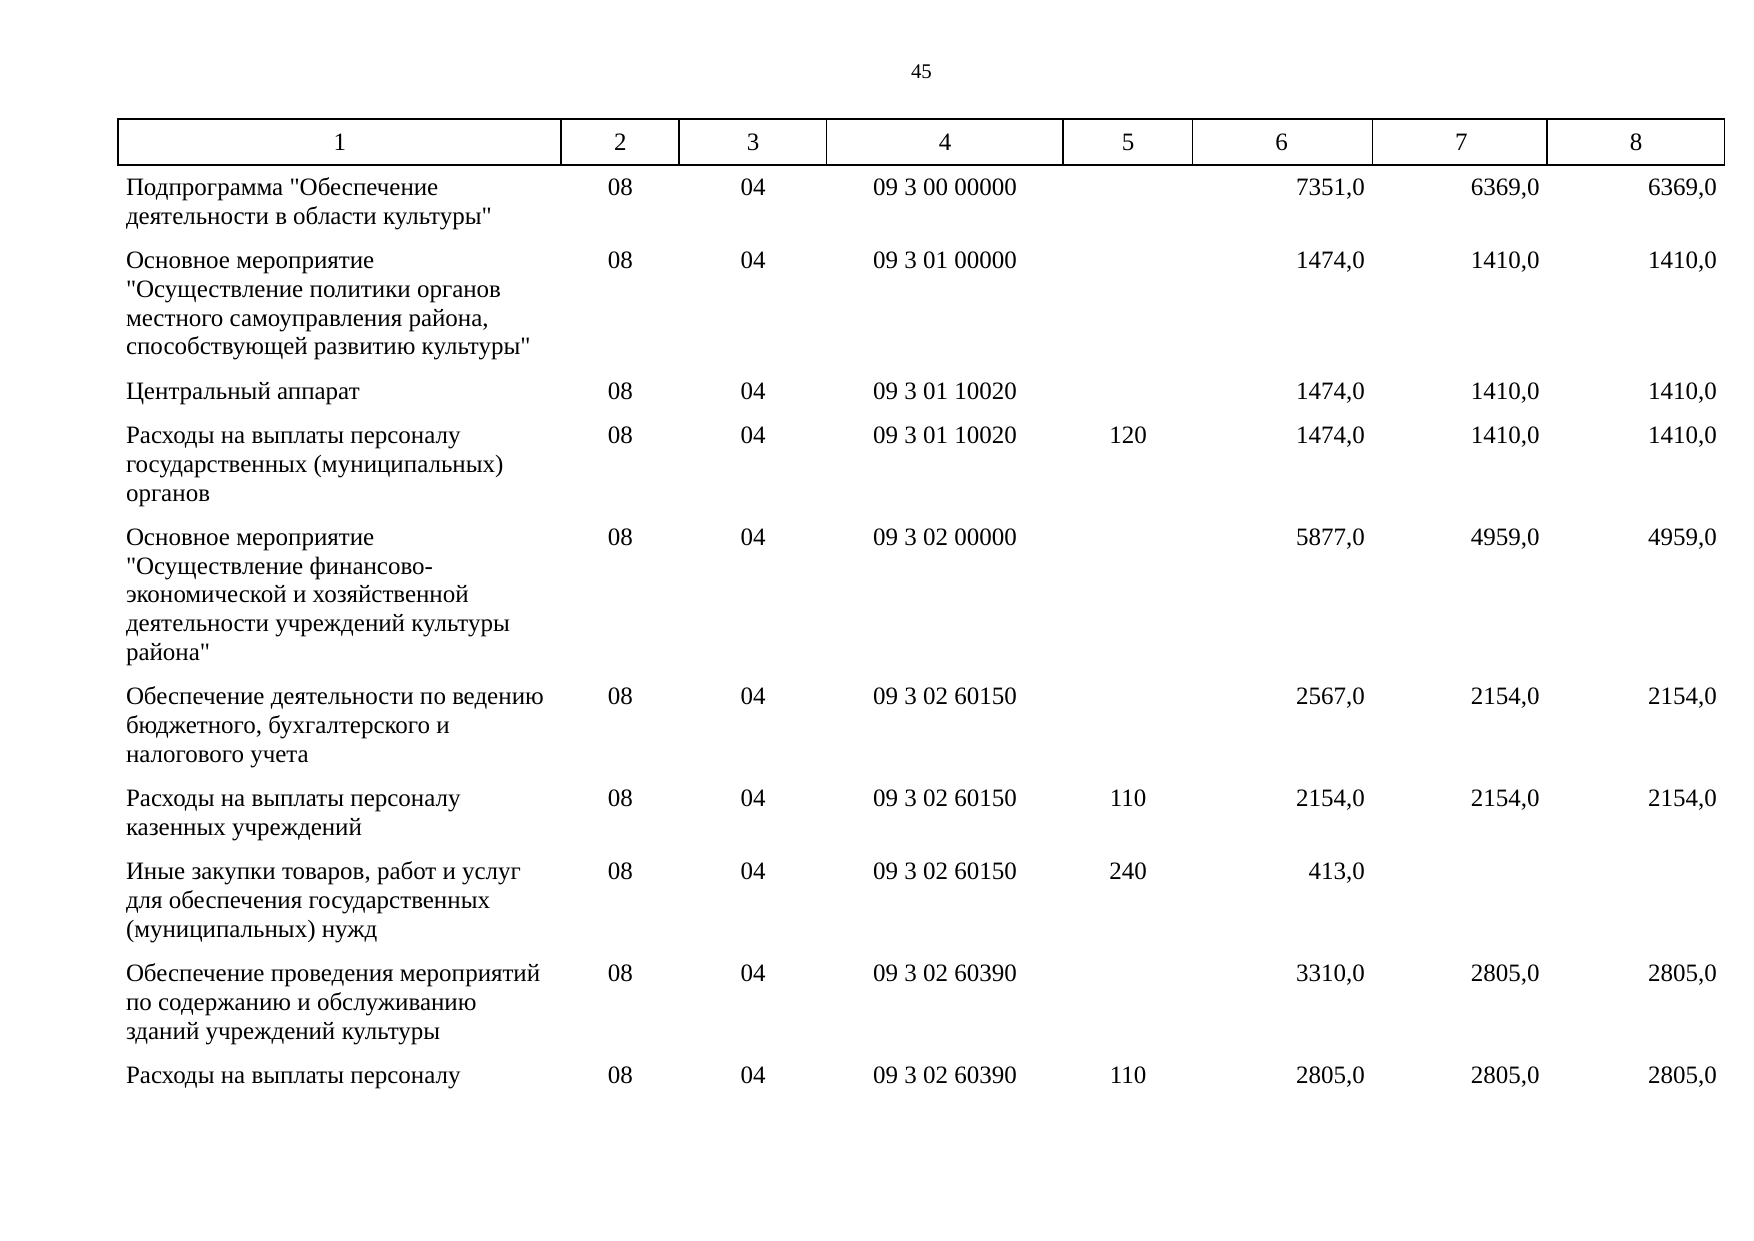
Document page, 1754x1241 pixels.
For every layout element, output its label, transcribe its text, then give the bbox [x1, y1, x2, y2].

table_cell Центральный аппарат [118, 368, 561, 412]
table_cell 5877,0 [1193, 514, 1372, 673]
table_cell 08 [561, 412, 679, 514]
table_cell 1410,0 [1547, 237, 1724, 368]
table_cell 08 [561, 368, 679, 412]
table_cell 08 [561, 1052, 679, 1097]
table_cell 1410,0 [1372, 237, 1547, 368]
table_cell 04 [679, 166, 827, 237]
table_cell 04 [679, 1052, 827, 1097]
table_cell 2805,0 [1547, 1052, 1724, 1097]
table_cell [1063, 950, 1193, 1052]
table_cell Расходы на выплаты персоналу государственных (муниципальных) органов [118, 412, 561, 514]
table_cell 2154,0 [1372, 674, 1547, 775]
table_cell 04 [679, 674, 827, 775]
table_cell 09 3 02 00000 [827, 514, 1063, 673]
table_header [680, 120, 826, 164]
table_cell 413,0 [1193, 849, 1372, 950]
table_cell 09 3 02 60390 [827, 1052, 1063, 1097]
table_cell 110 [1063, 1052, 1193, 1097]
table_cell 09 3 02 60150 [827, 674, 1063, 775]
table_cell 1474,0 [1193, 237, 1372, 368]
table_header [1373, 120, 1546, 164]
table_cell 08 [561, 237, 679, 368]
table_header 3 [687, 128, 819, 156]
table_cell 1474,0 [1193, 368, 1372, 412]
table_cell 08 [561, 849, 679, 950]
table_cell 09 3 02 60150 [827, 775, 1063, 848]
table_cell Иные закупки товаров, работ и услуг для обеспечения государственных (муниципальных) нужд [118, 849, 561, 950]
table_cell Основное мероприятие "Осуществление политики органов местного самоуправления района, способствующей развитию культуры" [118, 237, 561, 368]
table_cell 04 [679, 412, 827, 514]
table_cell 04 [679, 368, 827, 412]
table_cell 2805,0 [1193, 1052, 1372, 1097]
table_header 5 [1071, 128, 1185, 156]
table_cell Основное мероприятие "Осуществление финансово-экономической и хозяйственной деятельности учреждений культуры района" [118, 514, 561, 673]
table_header [827, 120, 1062, 164]
table_cell 2154,0 [1547, 775, 1724, 848]
table_cell 09 3 02 60390 [827, 950, 1063, 1052]
table_header 7 [1380, 128, 1542, 156]
table_cell 09 3 02 60150 [827, 849, 1063, 950]
table_cell 110 [1063, 775, 1193, 848]
table_cell 1410,0 [1372, 368, 1547, 412]
table_cell Подпрограмма "Обеспечение деятельности в области культуры" [118, 166, 561, 237]
table_cell 2805,0 [1372, 1052, 1547, 1097]
table_cell 2154,0 [1547, 674, 1724, 775]
table_cell 1410,0 [1547, 368, 1724, 412]
table_cell 09 3 01 00000 [827, 237, 1063, 368]
table_cell [1063, 237, 1193, 368]
table_header [1193, 120, 1372, 164]
table_header [119, 120, 560, 164]
table_cell 3310,0 [1193, 950, 1372, 1052]
table_cell 09 3 01 10020 [827, 368, 1063, 412]
table_cell 2805,0 [1547, 950, 1724, 1052]
table_cell Обеспечение деятельности по ведению бюджетного, бухгалтерского и налогового учета [118, 674, 561, 775]
table_cell 09 3 00 00000 [827, 166, 1063, 237]
table_cell 04 [679, 775, 827, 848]
table_cell 04 [679, 950, 827, 1052]
table_cell 2154,0 [1193, 775, 1372, 848]
table_header [1064, 120, 1192, 164]
table_cell 04 [679, 237, 827, 368]
table_cell [1063, 514, 1193, 673]
table_cell [1547, 849, 1724, 950]
table_header 1 [126, 128, 553, 156]
table_header 8 [1555, 128, 1716, 156]
table_cell 08 [561, 775, 679, 848]
table_cell 08 [561, 950, 679, 1052]
table_cell 4959,0 [1547, 514, 1724, 673]
table_cell 08 [561, 674, 679, 775]
table_cell 1410,0 [1372, 412, 1547, 514]
table_cell 2154,0 [1372, 775, 1547, 848]
table_cell Расходы на выплаты персоналу [118, 1052, 561, 1097]
table_cell [1372, 849, 1547, 950]
table_cell 6369,0 [1547, 166, 1724, 237]
table_cell 2567,0 [1193, 674, 1372, 775]
table_cell [1063, 368, 1193, 412]
table_cell 09 3 01 10020 [827, 412, 1063, 514]
table_cell 1410,0 [1547, 412, 1724, 514]
table_cell 1474,0 [1193, 412, 1372, 514]
table_header 4 [835, 128, 1055, 156]
table_cell 120 [1063, 412, 1193, 514]
table_cell 4959,0 [1372, 514, 1547, 673]
table_cell 08 [561, 514, 679, 673]
table_cell 04 [679, 849, 827, 950]
table_header [1548, 120, 1724, 164]
table_header 6 [1201, 128, 1362, 156]
table_cell [1063, 166, 1193, 237]
table_cell Расходы на выплаты персоналу казенных учреждений [118, 775, 561, 848]
table_cell 2805,0 [1372, 950, 1547, 1052]
table_cell 7351,0 [1193, 166, 1372, 237]
table_cell 08 [561, 166, 679, 237]
table_header 2 [569, 128, 671, 156]
table_cell 240 [1063, 849, 1193, 950]
table_cell [1063, 674, 1193, 775]
table_cell Обеспечение проведения мероприятий по содержанию и обслуживанию зданий учреждений культуры [118, 950, 561, 1052]
table_cell 04 [679, 514, 827, 673]
table_header [562, 120, 678, 164]
table_cell 6369,0 [1372, 166, 1547, 237]
